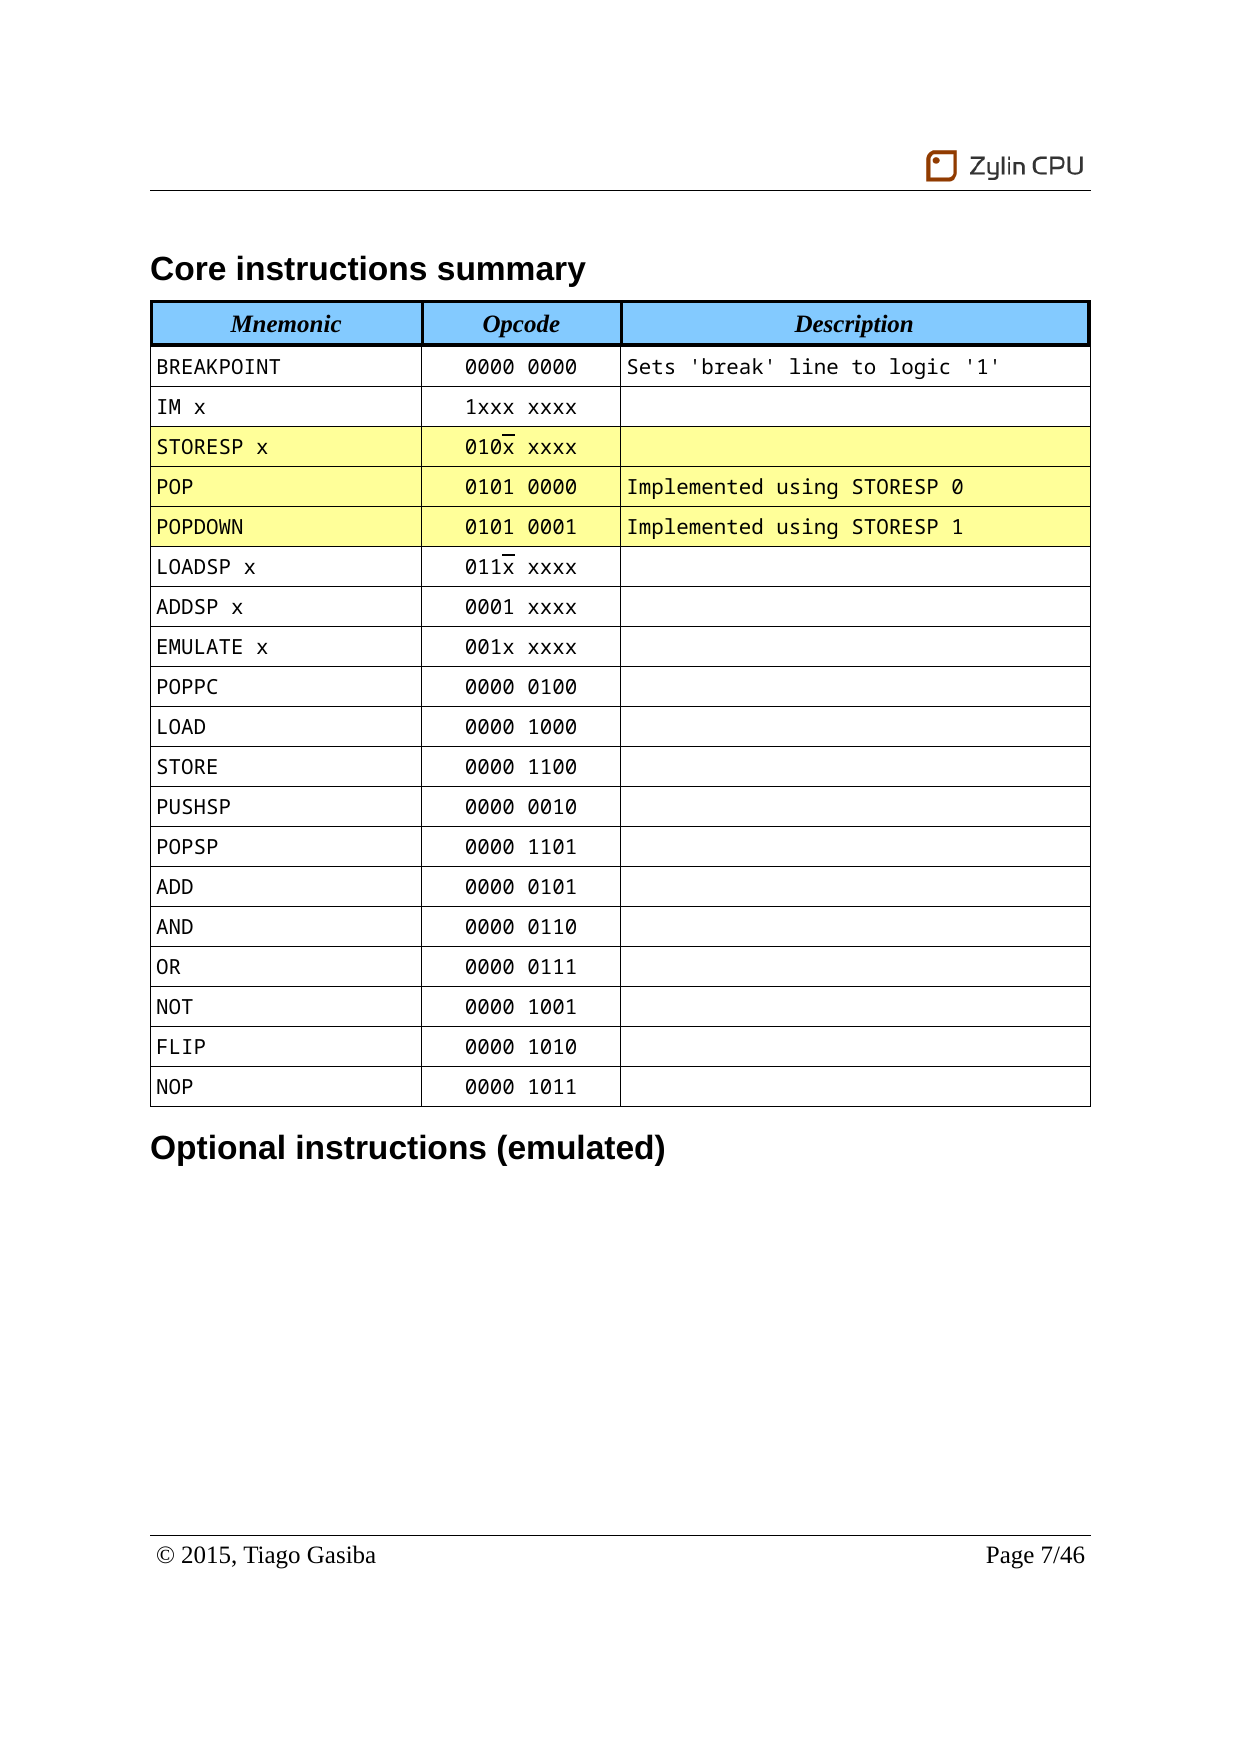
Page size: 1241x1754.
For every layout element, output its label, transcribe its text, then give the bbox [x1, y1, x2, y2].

table_cell [621, 787, 1090, 826]
table_cell 010x xxxx [422, 427, 620, 466]
picture [922, 148, 1151, 185]
table_cell 0000 1000 [422, 707, 620, 746]
table_cell [621, 1067, 1090, 1106]
table_cell [621, 1027, 1090, 1066]
table_cell [621, 667, 1090, 706]
table_header Mnemonic [153, 303, 421, 343]
table_cell 0000 0101 [422, 867, 620, 906]
table_cell PUSHSP [151, 787, 421, 826]
table_cell [621, 947, 1090, 986]
table_cell [621, 827, 1090, 866]
table_cell ADD [151, 867, 421, 906]
table_cell 0000 0100 [422, 667, 620, 706]
table_cell POPSP [151, 827, 421, 866]
table_cell STORE [151, 747, 421, 786]
table_cell IM x [151, 387, 421, 426]
table_cell POPDOWN [151, 507, 421, 546]
table_cell 0101 0001 [422, 507, 620, 546]
table_cell LOAD [151, 707, 421, 746]
table_cell Implemented using STORESP 1 [621, 507, 1090, 546]
table_cell STORESP x [151, 427, 421, 466]
table_header Opcode [424, 303, 620, 343]
table_cell Implemented using STORESP 0 [621, 467, 1090, 506]
table_header Description [623, 303, 1087, 343]
table_cell [621, 907, 1090, 946]
table_cell 011x xxxx [422, 547, 620, 586]
table_cell 0000 1001 [422, 987, 620, 1026]
table_cell 001x xxxx [422, 627, 620, 666]
table_cell NOT [151, 987, 421, 1026]
table_cell [621, 627, 1090, 666]
table_cell BREAKPOINT [151, 347, 421, 386]
table_cell 0000 0111 [422, 947, 620, 986]
table_cell 0000 0110 [422, 907, 620, 946]
table_cell 0101 0000 [422, 467, 620, 506]
table_cell 0000 1010 [422, 1027, 620, 1066]
table_cell [621, 867, 1090, 906]
table_cell 0000 1100 [422, 747, 620, 786]
table_cell NOP [151, 1067, 421, 1106]
table_cell FLIP [151, 1027, 421, 1066]
table_cell ADDSP x [151, 587, 421, 626]
table_cell LOADSP x [151, 547, 421, 586]
table_cell [621, 427, 1090, 466]
table_cell POP [151, 467, 421, 506]
table_cell 0000 1101 [422, 827, 620, 866]
table_cell POPPC [151, 667, 421, 706]
subtitle Optional instructions (emulated) [150, 1127, 1091, 1166]
table_cell [621, 587, 1090, 626]
table_cell OR [151, 947, 421, 986]
subtitle Core instructions summary [150, 249, 1091, 288]
table_cell 0000 1011 [422, 1067, 620, 1106]
table_cell 0000 0010 [422, 787, 620, 826]
table_cell AND [151, 907, 421, 946]
table_cell [621, 747, 1090, 786]
table_cell [621, 707, 1090, 746]
table_cell Sets 'break' line to logic '1' [621, 347, 1090, 386]
table_cell EMULATE x [151, 627, 421, 666]
table_cell 1xxx xxxx [422, 387, 620, 426]
table_cell 0000 0000 [422, 347, 620, 386]
table_cell 0001 xxxx [422, 587, 620, 626]
table_cell [621, 387, 1090, 426]
table_cell [621, 547, 1090, 586]
table_cell [621, 987, 1090, 1026]
